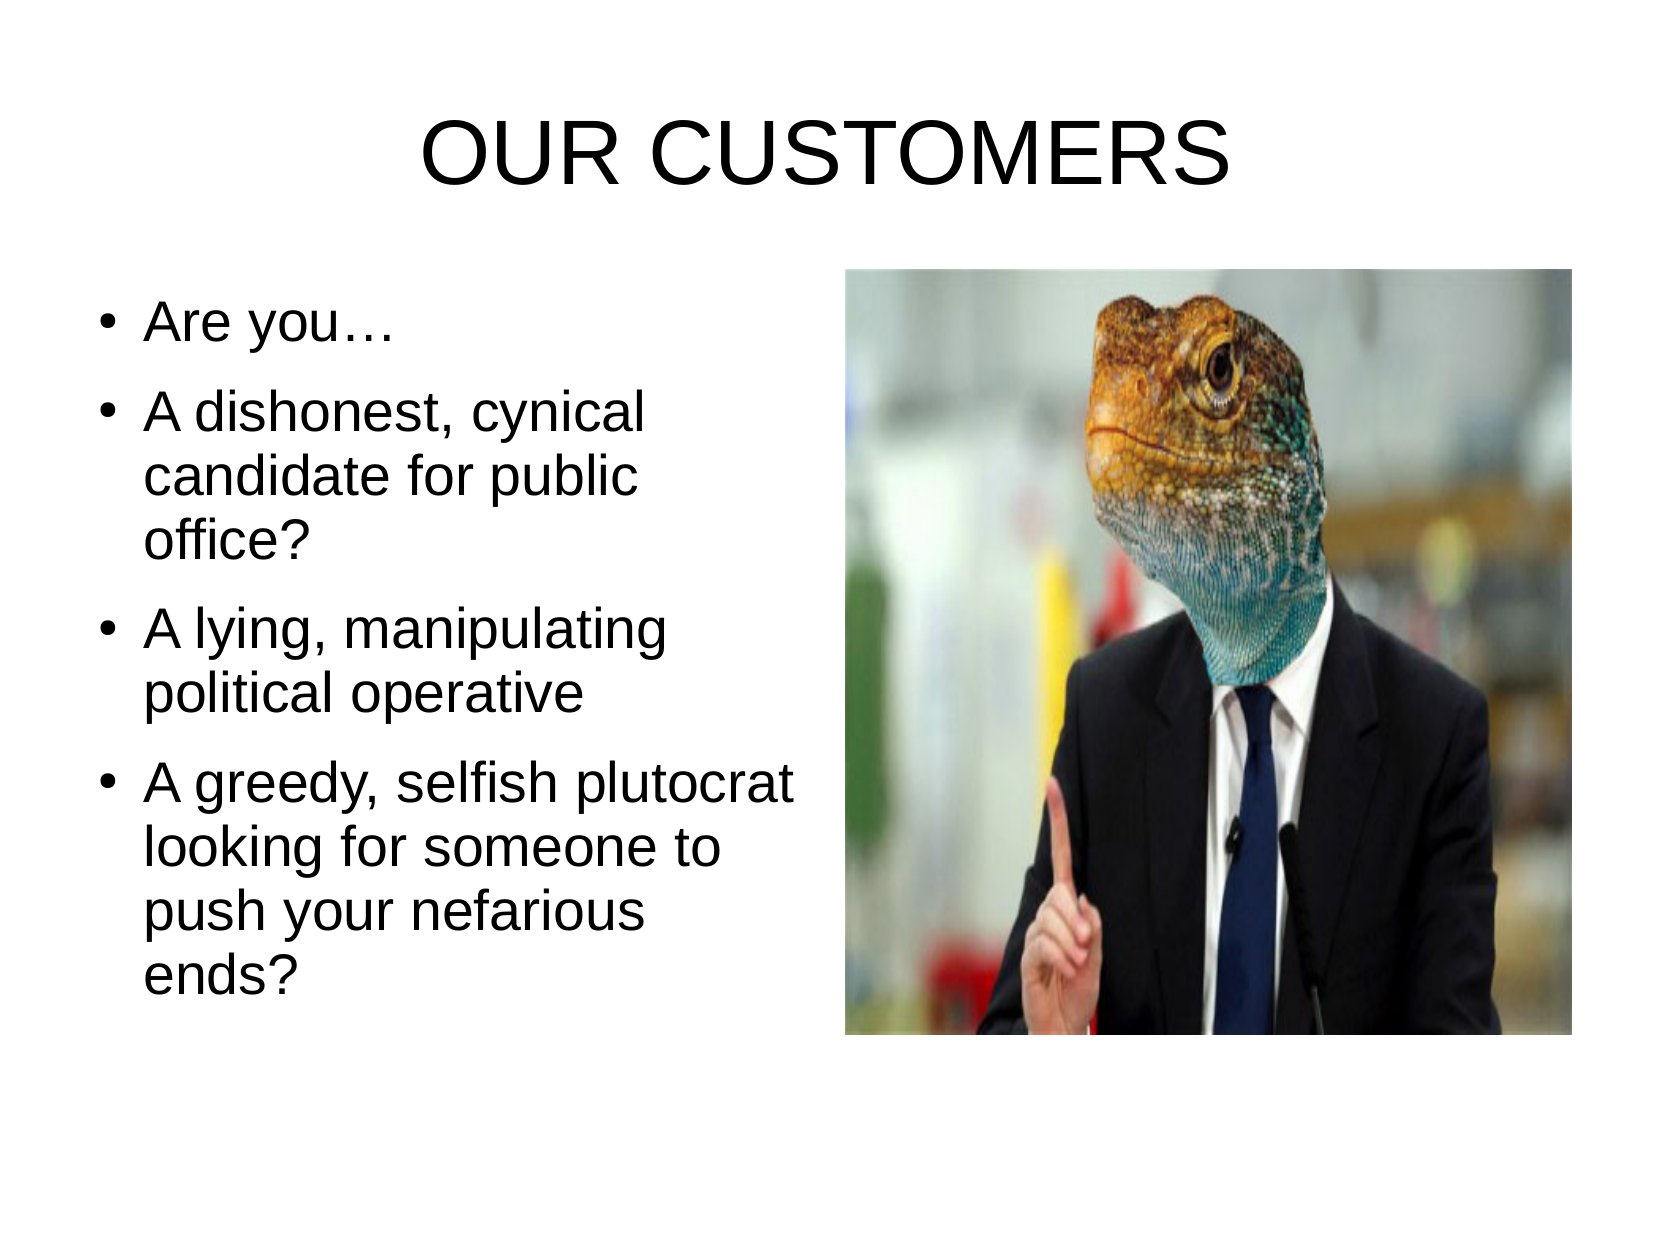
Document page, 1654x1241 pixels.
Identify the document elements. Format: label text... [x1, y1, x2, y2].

picture [845, 269, 1572, 1036]
title OUR CUSTOMERS [82, 49, 1571, 257]
list Are you… A dishonest, cynical candidate for public office? A lying, manipulating political operative A greedy, selfish plutocrat looking for someone to push your nefarious ends? [82, 290, 809, 1010]
